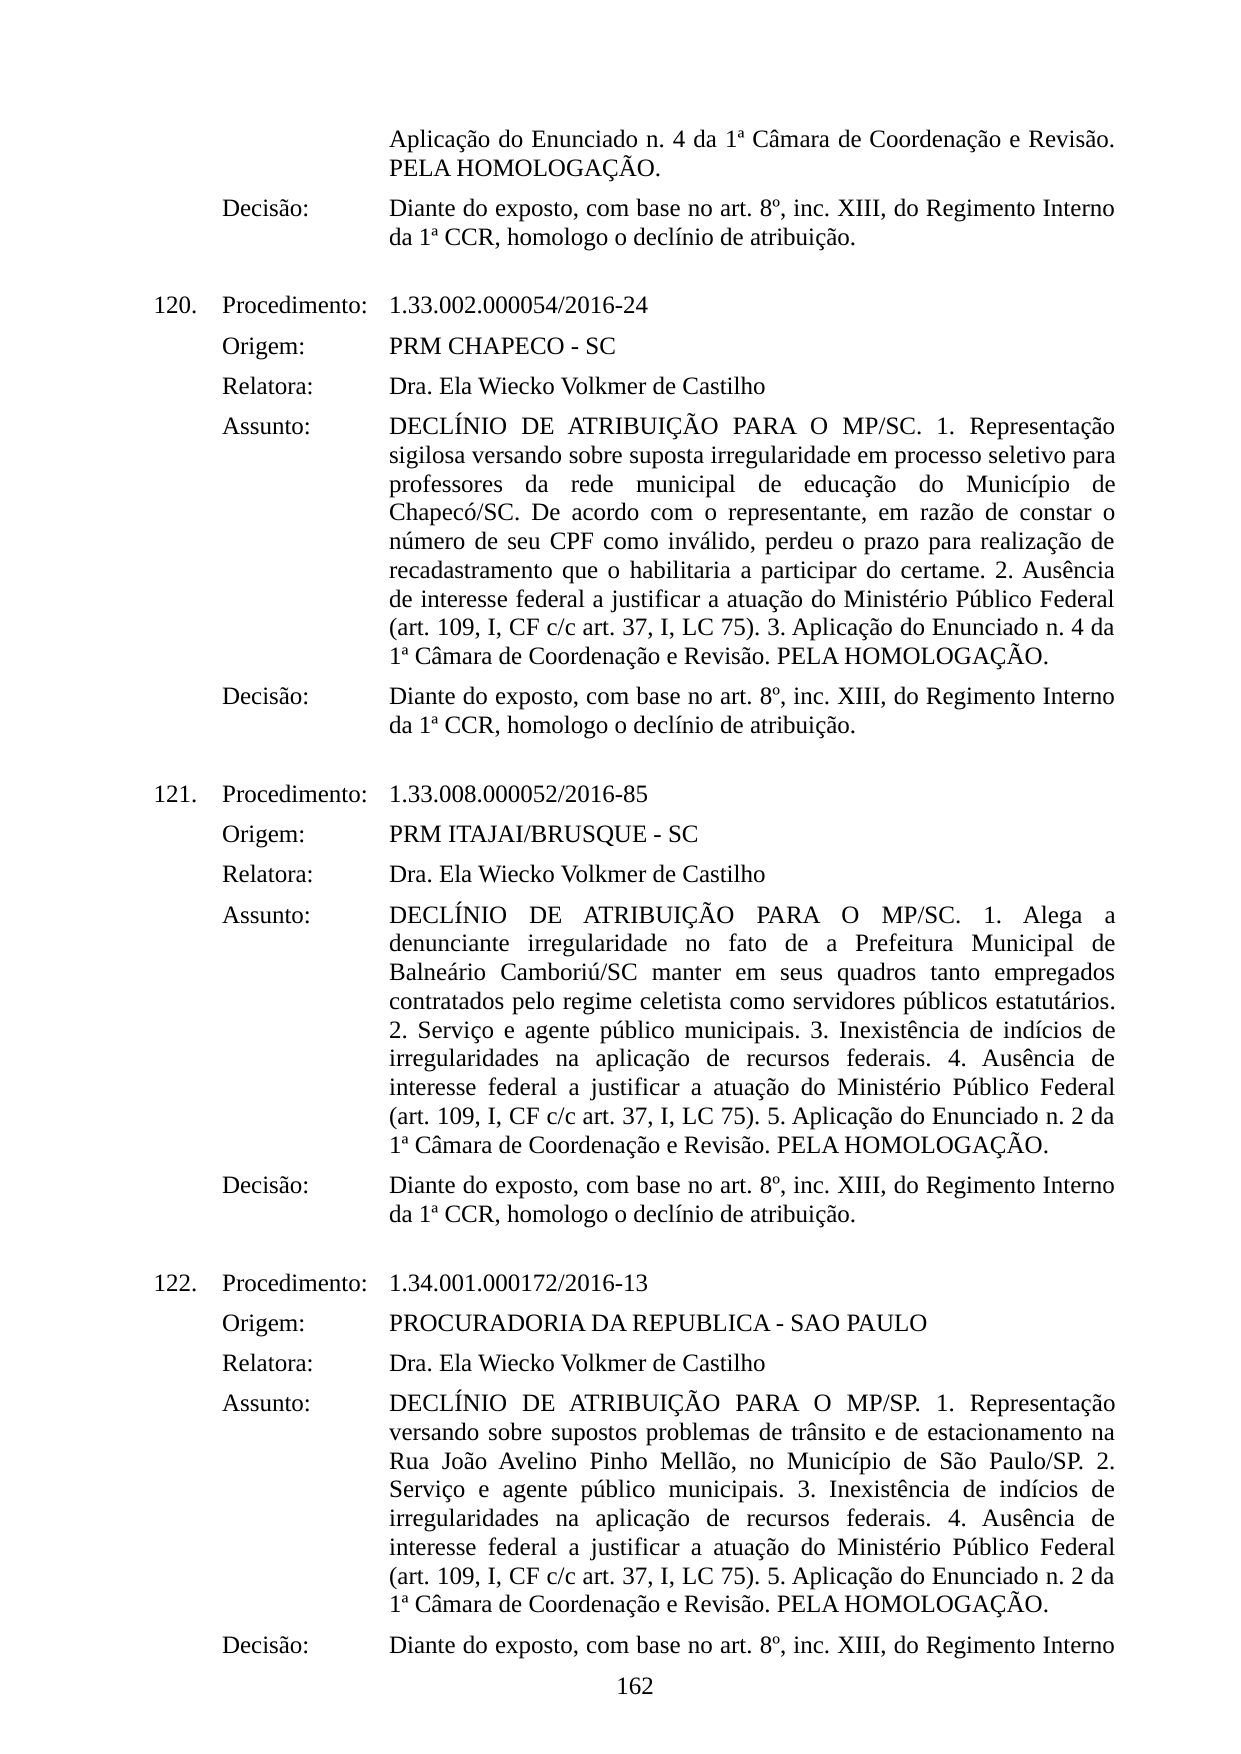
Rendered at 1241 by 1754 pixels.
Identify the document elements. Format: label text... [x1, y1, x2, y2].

table_header [148, 1164, 216, 1233]
table_header Decisão: [216, 1164, 383, 1233]
table_header Decisão: [216, 676, 383, 744]
table_cell Assunto: [216, 1383, 383, 1624]
table_header 1.34.001.000172/2016-13 [383, 1262, 1122, 1302]
table_cell Origem: [216, 325, 383, 365]
table_cell [148, 854, 216, 894]
table_cell [148, 365, 216, 405]
table_cell [148, 1342, 216, 1382]
table_cell Dra. Ela Wiecko Volkmer de Castilho [383, 365, 1122, 405]
table_header Procedimento: [216, 773, 383, 813]
table_cell PROCURADORIA DA REPUBLICA - SAO PAULO [383, 1302, 1122, 1342]
table_header Diante do exposto, com base no art. 8º, inc. XIII, do Regimento Interno da 1ª CCR, homologo o declínio de atribuição. [383, 187, 1122, 256]
table_header 122. [148, 1262, 216, 1302]
table_cell Relatora: [216, 854, 383, 894]
table_header [148, 187, 216, 256]
table_header 121. [148, 773, 216, 813]
table_header Diante do exposto, com base no art. 8º, inc. XIII, do Regimento Interno da 1ª CCR, homologo o declínio de atribuição. [383, 1164, 1122, 1233]
table_cell [148, 894, 216, 1164]
table_cell Dra. Ela Wiecko Volkmer de Castilho [383, 1342, 1122, 1382]
table_cell Assunto: [216, 405, 383, 676]
table_header [148, 676, 216, 744]
table_cell DECLÍNIO DE ATRIBUIÇÃO PARA O MP/SC. 1. Representação sigilosa versando sobre suposta irregularidade em processo seletivo para professores da rede municipal de educação do Município de Chapecó/SC. De acordo com o representante, em razão de constar o número de seu CPF como inválido, perdeu o prazo para realização de recadastramento que o habilitaria a participar do certame. 2. Ausência de interesse federal a justificar a atuação do Ministério Público Federal (art. 109, I, CF c/c art. 37, I, LC 75). 3. Aplicação do Enunciado n. 4 da 1ª Câmara de Coordenação e Revisão. PELA HOMOLOGAÇÃO. [383, 405, 1122, 676]
table_cell Relatora: [216, 1342, 383, 1382]
table_header Procedimento: [216, 285, 383, 325]
table_header 120. [148, 285, 216, 325]
table_header 1.33.002.000054/2016-24 [383, 285, 1122, 325]
table_header Diante do exposto, com base no art. 8º, inc. XIII, do Regimento Interno da 1ª CCR, homologo o declínio de atribuição. [383, 676, 1122, 744]
table_cell DECLÍNIO DE ATRIBUIÇÃO PARA O MP/SP. 1. Representação versando sobre supostos problemas de trânsito e de estacionamento na Rua João Avelino Pinho Mellão, no Município de São Paulo/SP. 2. Serviço e agente público municipais. 3. Inexistência de indícios de irregularidades na aplicação de recursos federais. 4. Ausência de interesse federal a justificar a atuação do Ministério Público Federal (art. 109, I, CF c/c art. 37, I, LC 75). 5. Aplicação do Enunciado n. 2 da 1ª Câmara de Coordenação e Revisão. PELA HOMOLOGAÇÃO. [383, 1383, 1122, 1624]
table_cell DECLÍNIO DE ATRIBUIÇÃO PARA O MP/SC. 1. Alega a denunciante irregularidade no fato de a Prefeitura Municipal de Balneário Camboriú/SC manter em seus quadros tanto empregados contratados pelo regime celetista como servidores públicos estatutários. 2. Serviço e agente público municipais. 3. Inexistência de indícios de irregularidades na aplicação de recursos federais. 4. Ausência de interesse federal a justificar a atuação do Ministério Público Federal (art. 109, I, CF c/c art. 37, I, LC 75). 5. Aplicação do Enunciado n. 2 da 1ª Câmara de Coordenação e Revisão. PELA HOMOLOGAÇÃO. [383, 894, 1122, 1164]
table_header Decisão: [216, 1624, 383, 1664]
table_cell [148, 325, 216, 365]
table_cell [148, 118, 216, 187]
table_header Decisão: [216, 187, 383, 256]
table_cell Relatora: [216, 365, 383, 405]
table_cell [148, 1302, 216, 1342]
table_cell Origem: [216, 1302, 383, 1342]
table_cell Aplicação do Enunciado n. 4 da 1ª Câmara de Coordenação e Revisão. PELA HOMOLOGAÇÃO. [383, 118, 1122, 187]
table_cell Origem: [216, 814, 383, 854]
table_cell [216, 118, 383, 187]
table_header Procedimento: [216, 1262, 383, 1302]
table_cell Assunto: [216, 894, 383, 1164]
table_cell PRM ITAJAI/BRUSQUE - SC [383, 814, 1122, 854]
table_cell PRM CHAPECO - SC [383, 325, 1122, 365]
table_header Diante do exposto, com base no art. 8º, inc. XIII, do Regimento Interno [383, 1624, 1122, 1664]
table_cell [148, 405, 216, 676]
table_cell Dra. Ela Wiecko Volkmer de Castilho [383, 854, 1122, 894]
table_cell [148, 814, 216, 854]
table_header [148, 1624, 216, 1664]
table_header 1.33.008.000052/2016-85 [383, 773, 1122, 813]
table_cell [148, 1383, 216, 1624]
